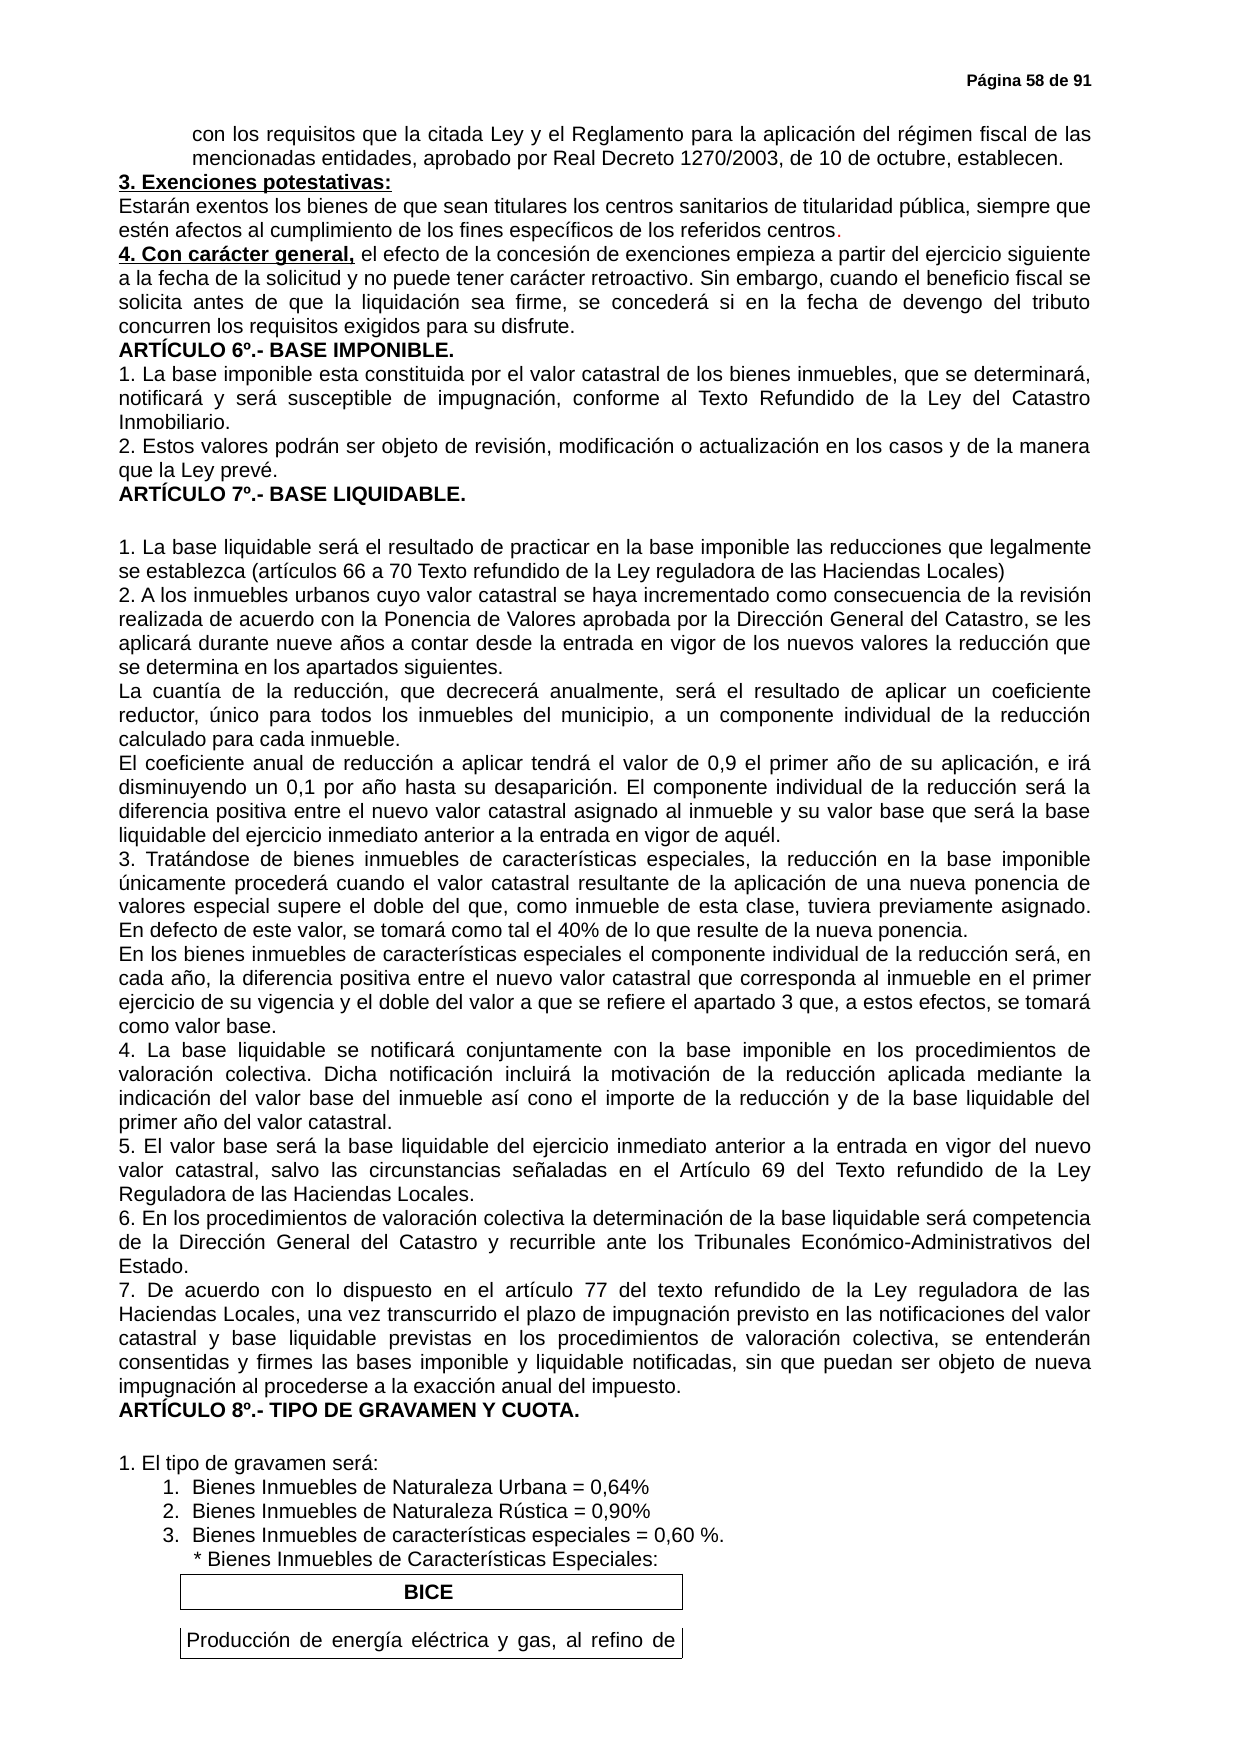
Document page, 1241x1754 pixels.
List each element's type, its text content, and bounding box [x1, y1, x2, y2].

text 1. La base imponible esta constituida por el valor catastral de los bienes inmuebles, que se determinará, notificará y será susceptible de impugnación, conforme al Texto Refundido de la Ley del Catastro Inmobiliario. [118, 362, 1092, 433]
text 3. Tratándose de bienes inmuebles de características especiales, la reducción en la base imponible únicamente procederá cuando el valor catastral resultante de la aplicación de una nueva ponencia de valores especial supere el doble del que, como inmueble de esta clase, tuviera previamente asignado. En defecto de este valor, se tomará como tal el 40% de lo que resulte de la nueva ponencia. [118, 846, 1092, 942]
subtitle ARTÍCULO 7º.- BASE LIQUIDABLE. [118, 481, 1092, 505]
table_header BICE [177, 1571, 685, 1625]
text La cuantía de la reducción, que decrecerá anualmente, será el resultado de aplicar un coeficiente reductor, único para todos los inmuebles del municipio, a un componente individual de la reducción calculado para cada inmueble. [118, 679, 1092, 751]
text 5. El valor base será la base liquidable del ejercicio inmediato anterior a la entrada en vigor del nuevo valor catastral, salvo las circunstancias señaladas en el Artículo 69 del Texto refundido de la Ley Reguladora de las Haciendas Locales. [118, 1134, 1092, 1206]
text El coeficiente anual de reducción a aplicar tendrá el valor de 0,9 el primer año de su aplicación, e irá disminuyendo un 0,1 por año hasta su desaparición. El componente individual de la reducción será la diferencia positiva entre el nuevo valor catastral asignado al inmueble y su valor base que será la base liquidable del ejercicio inmediato anterior a la entrada en vigor de aquél. [118, 751, 1092, 846]
text 2. Estos valores podrán ser objeto de revisión, modificación o actualización en los casos y de la manera que la Ley prevé. [118, 433, 1092, 481]
text 1. El tipo de gravamen será: [118, 1451, 1092, 1475]
list Bienes Inmuebles de Naturaleza Urbana = 0,64% [162, 1475, 1092, 1499]
text 7. De acuerdo con lo dispuesto en el artículo 77 del texto refundido de la Ley reguladora de las Haciendas Locales, una vez transcurrido el plazo de impugnación previsto en las notificaciones del valor catastral y base liquidable previstas en los procedimientos de valoración colectiva, se entenderán consentidas y firmes las bases imponible y liquidable notificadas, sin que puedan ser objeto de nueva impugnación al procederse a la exacción anual del impuesto. [118, 1278, 1092, 1397]
text ARTÍCULO 6º.- BASE IMPONIBLE. [118, 338, 1092, 362]
text 4. Con carácter general, el efecto de la concesión de exenciones empieza a partir del ejercicio siguiente a la fecha de la solicitud y no puede tener carácter retroactivo. Sin embargo, cuando el beneficio fiscal se solicita antes de que la liquidación sea firme, se concederá si en la fecha de devengo del tributo concurren los requisitos exigidos para su disfrute. [118, 242, 1092, 338]
list con los requisitos que la citada Ley y el Reglamento para la aplicación del régimen fiscal de las mencionadas entidades, aprobado por Real Decreto 1270/2003, de 10 de octubre, establecen. [162, 122, 1092, 170]
text 3. Exenciones potestativas: [118, 170, 1092, 194]
text 2. A los inmuebles urbanos cuyo valor catastral se haya incrementado como consecuencia de la revisión realizada de acuerdo con la Ponencia de Valores aprobada por la Dirección General del Catastro, se les aplicará durante nueve años a contar desde la entrada en vigor de los nuevos valores la reducción que se determina en los apartados siguientes. [118, 583, 1092, 679]
subtitle ARTÍCULO 8º.- TIPO DE GRAVAMEN Y CUOTA. [118, 1397, 1092, 1421]
list Bienes Inmuebles de características especiales = 0,60 %. [162, 1523, 1092, 1547]
text 6. En los procedimientos de valoración colectiva la determinación de la base liquidable será competencia de la Dirección General del Catastro y recurrible ante los Tribunales Económico-Administrativos del Estado. [118, 1206, 1092, 1278]
table_cell Producción de energía eléctrica y gas, al refino de [177, 1625, 685, 1661]
text * Bienes Inmuebles de Características Especiales: [193, 1547, 1092, 1571]
text En los bienes inmuebles de características especiales el componente individual de la reducción será, en cada año, la diferencia positiva entre el nuevo valor catastral que corresponda al inmueble en el primer ejercicio de su vigencia y el doble del valor a que se refiere el apartado 3 que, a estos efectos, se tomará como valor base. [118, 942, 1092, 1038]
text 4. La base liquidable se notificará conjuntamente con la base imponible en los procedimientos de valoración colectiva. Dicha notificación incluirá la motivación de la reducción aplicada mediante la indicación del valor base del inmueble así cono el importe de la reducción y de la base liquidable del primer año del valor catastral. [118, 1038, 1092, 1134]
list Bienes Inmuebles de Naturaleza Rústica = 0,90% [162, 1499, 1092, 1523]
text 1. La base liquidable será el resultado de practicar en la base imponible las reducciones que legalmente se establezca (artículos 66 a 70 Texto refundido de la Ley reguladora de las Haciendas Locales) [118, 535, 1092, 583]
text Estarán exentos los bienes de que sean titulares los centros sanitarios de titularidad pública, siempre que estén afectos al cumplimiento de los fines específicos de los referidos centros. [118, 194, 1092, 242]
